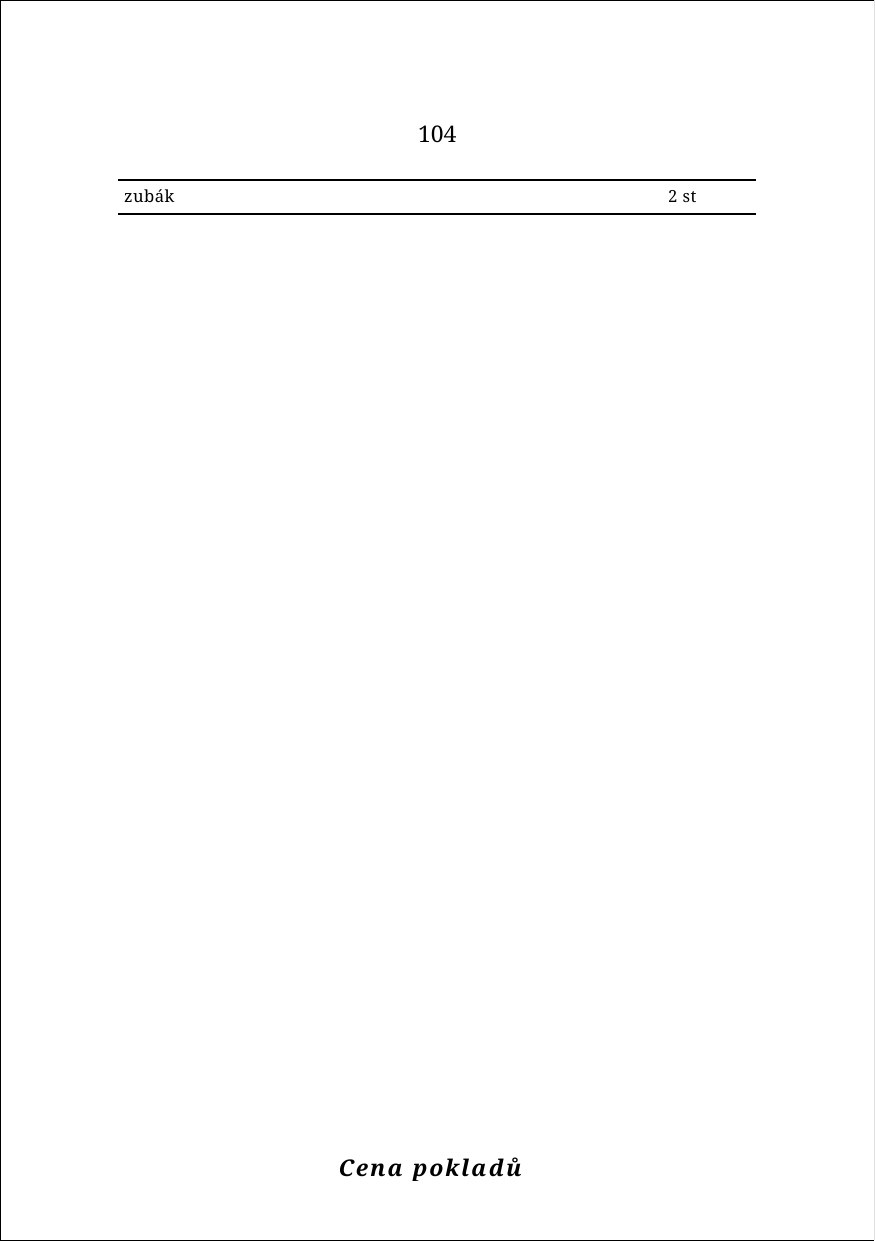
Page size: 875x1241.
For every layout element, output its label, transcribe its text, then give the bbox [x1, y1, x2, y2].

table_cell 2 st [608, 181, 756, 213]
table_cell zubák [118, 181, 608, 213]
